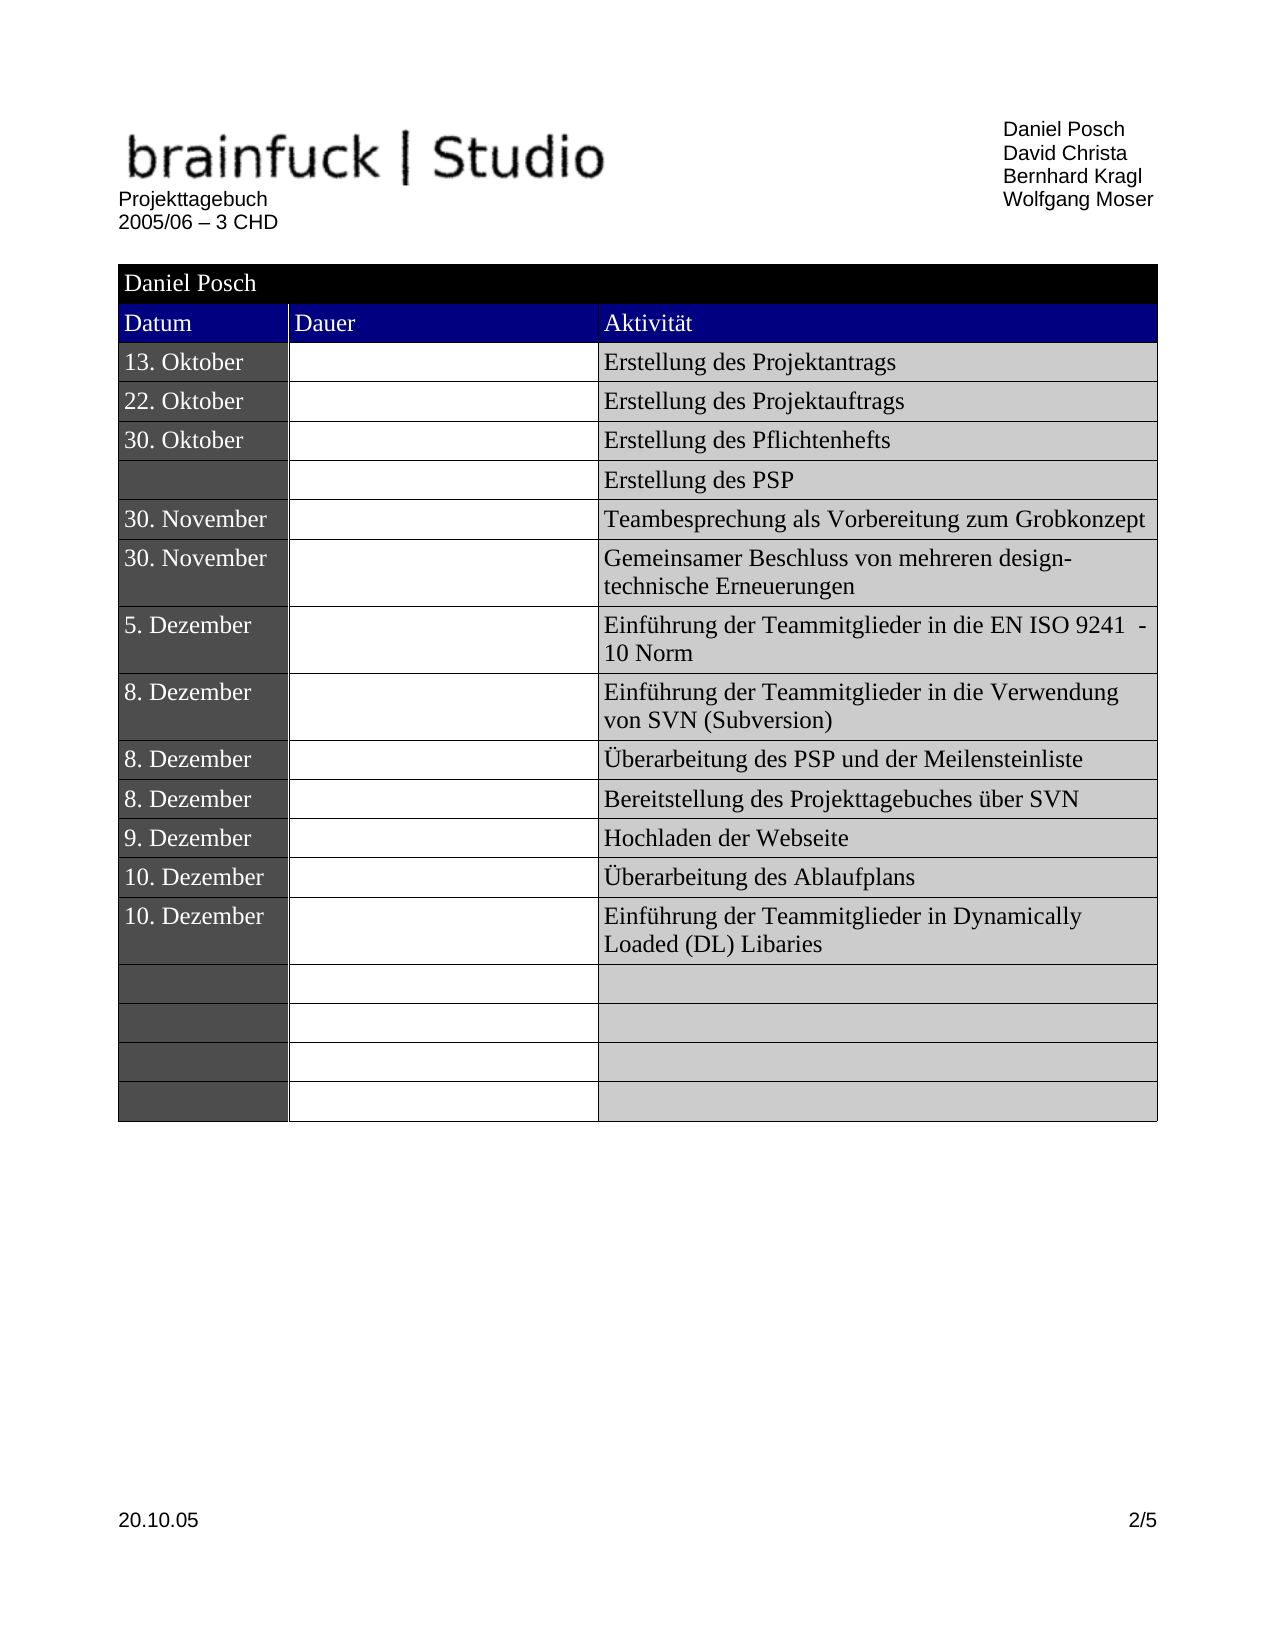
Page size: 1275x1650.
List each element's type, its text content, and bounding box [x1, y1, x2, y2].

table_cell [290, 607, 598, 673]
table_cell [290, 741, 598, 779]
table_cell [290, 540, 598, 606]
table_cell Erstellung des PSP [599, 461, 1157, 499]
table_cell [290, 1043, 598, 1081]
table_cell 8. Dezember [119, 780, 288, 818]
table_cell 30. November [119, 500, 288, 539]
table_cell Gemeinsamer Beschluss von mehreren design-technische Erneuerungen [599, 540, 1157, 606]
table_cell Hochladen der Webseite [599, 819, 1157, 857]
table_cell Bereitstellung des Projekttagebuches über SVN [599, 780, 1157, 818]
table_cell 10. Dezember [119, 898, 288, 964]
table_cell [119, 1004, 288, 1042]
table_cell [290, 461, 598, 499]
table_cell Einführung der Teammitglieder in die EN ISO 9241 - 10 Norm [599, 607, 1157, 673]
table_header Daniel Posch [119, 265, 1157, 303]
table_cell Teambesprechung als Vorbereitung zum Grobkonzept [599, 500, 1157, 539]
table_cell [599, 965, 1157, 1003]
table_cell Dauer [290, 304, 598, 342]
table_cell [290, 858, 598, 897]
table_cell [119, 461, 288, 499]
table_cell [290, 422, 598, 460]
table_cell Erstellung des Projektantrags [599, 343, 1157, 381]
table_cell [119, 1082, 288, 1121]
table_cell 13. Oktober [119, 343, 288, 381]
table_cell [599, 1043, 1157, 1081]
table_cell [290, 343, 598, 381]
table_cell [290, 1004, 598, 1042]
table_cell [119, 1043, 288, 1081]
table_cell Aktivität [599, 304, 1157, 342]
table_cell [119, 965, 288, 1003]
table_cell Datum [119, 304, 288, 342]
table_cell Überarbeitung des Ablaufplans [599, 858, 1157, 897]
table_cell Überarbeitung des PSP und der Meilensteinliste [599, 741, 1157, 779]
table_cell Erstellung des Pflichtenhefts [599, 422, 1157, 460]
table_cell [599, 1082, 1157, 1121]
table_cell Einführung der Teammitglieder in die Verwendung von SVN (Subversion) [599, 674, 1157, 740]
table_cell [290, 898, 598, 964]
table_cell 9. Dezember [119, 819, 288, 857]
table_cell [290, 382, 598, 421]
table_cell 8. Dezember [119, 674, 288, 740]
table_cell 22. Oktober [119, 382, 288, 421]
table_cell 30. Oktober [119, 422, 288, 460]
table_cell 30. November [119, 540, 288, 606]
table_cell 5. Dezember [119, 607, 288, 673]
table_cell [290, 500, 598, 539]
table_cell 10. Dezember [119, 858, 288, 897]
table_cell [290, 780, 598, 818]
table_cell Erstellung des Projektauftrags [599, 382, 1157, 421]
table_cell 8. Dezember [119, 741, 288, 779]
table_cell [290, 965, 598, 1003]
table_cell [290, 1082, 598, 1121]
table_cell Einführung der Teammitglieder in Dynamically Loaded (DL) Libaries [599, 898, 1157, 964]
picture [118, 118, 609, 187]
table_cell [290, 674, 598, 740]
table_cell [290, 819, 598, 857]
table_cell [599, 1004, 1157, 1042]
